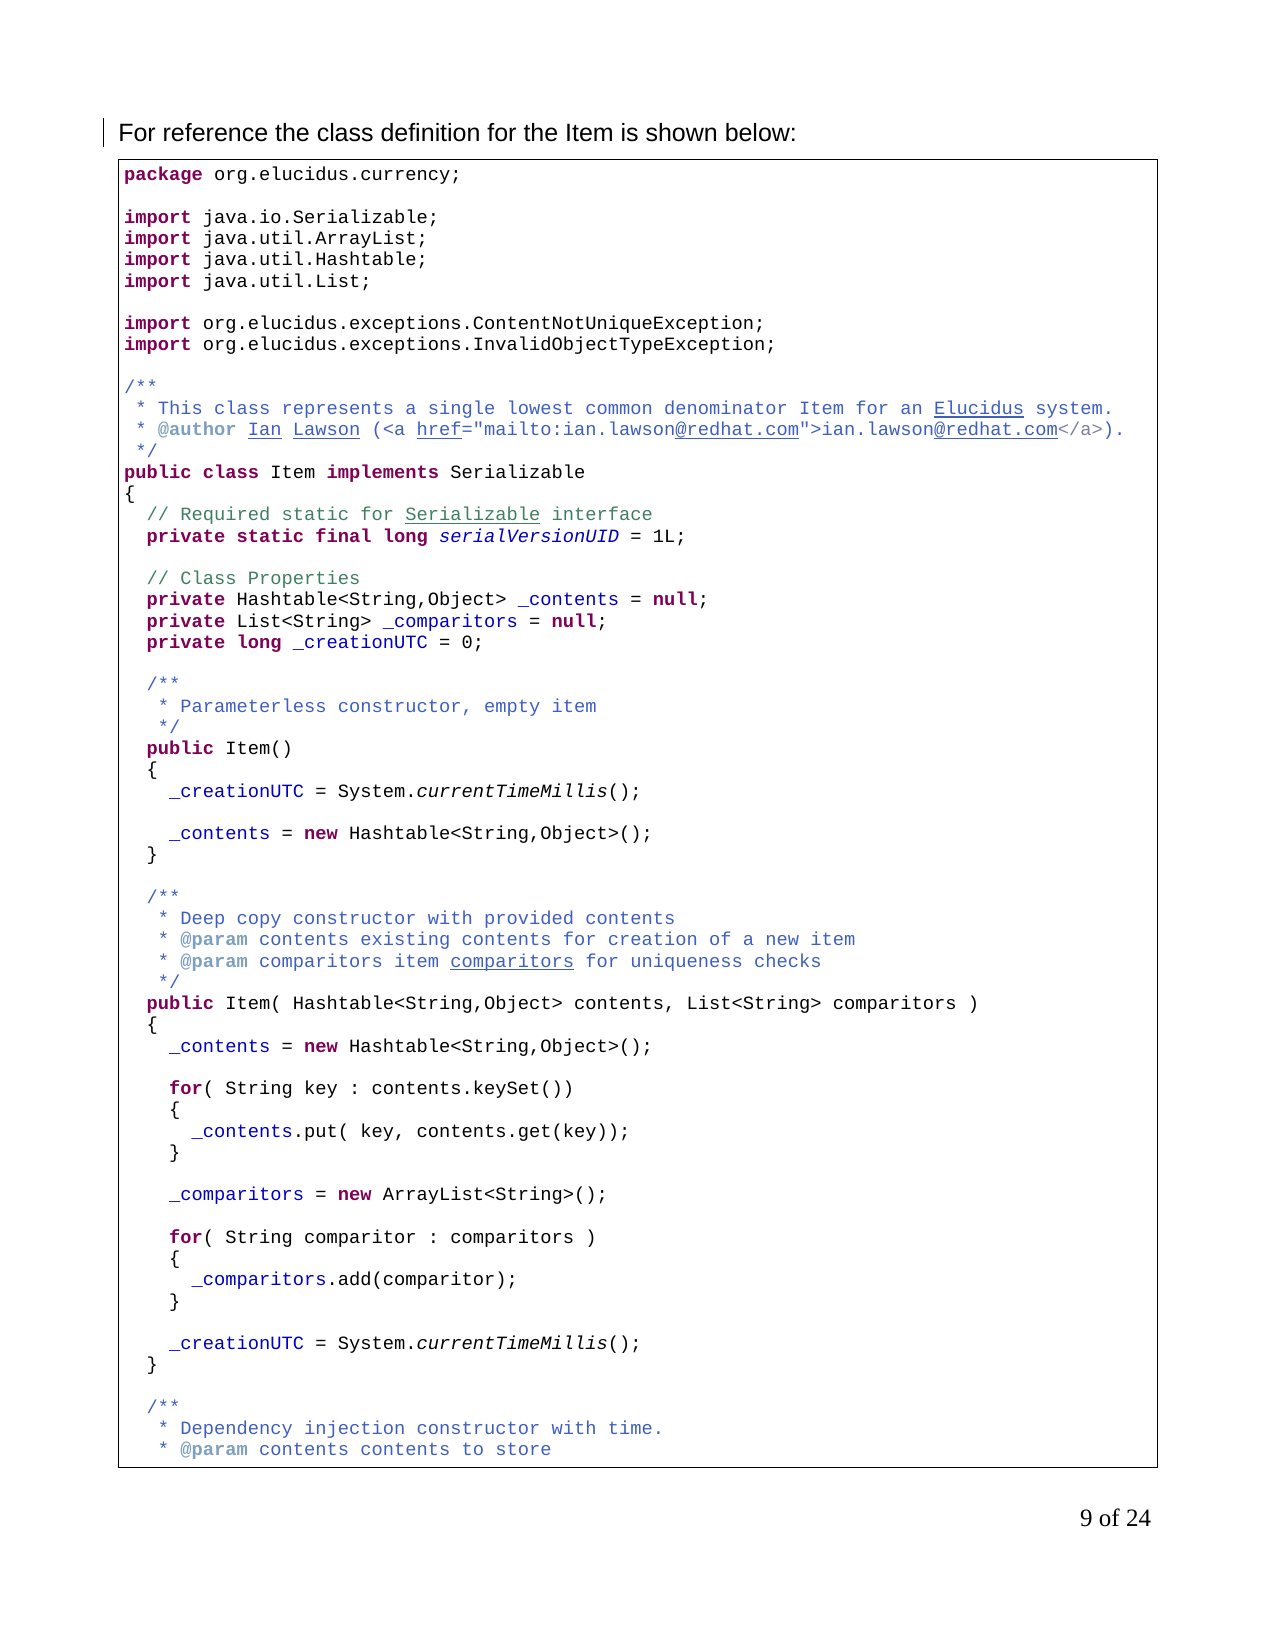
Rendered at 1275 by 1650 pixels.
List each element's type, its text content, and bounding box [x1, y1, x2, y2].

table_header package org.elucidus.currency; import java.io.Serializable; import java.util.ArrayList; import java.util.Hashtable; import java.util.List; import org.elucidus.exceptions.ContentNotUniqueException; import org.elucidus.exceptions.InvalidObjectTypeException; /** * This class represents a single lowest common denominator Item for an Elucidus system. * @author Ian Lawson (<a href="mailto:ian.lawson@redhat.com">ian.lawson@redhat.com</a>). */ public class Item implements Serializable { // Required static for Serializable interface private static final long serialVersionUID = 1L; // Class Properties private Hashtable<String,Object> _contents = null; private List<String> _comparitors = null; private long _creationUTC = 0; /** * Parameterless constructor, empty item */ public Item() { _creationUTC = System.currentTimeMillis(); _contents = new Hashtable<String,Object>(); } /** * Deep copy constructor with provided contents * @param contents existing contents for creation of a new item * @param comparitors item comparitors for uniqueness checks */ public Item( Hashtable<String,Object> contents, List<String> comparitors ) { _contents = new Hashtable<String,Object>(); for( String key : contents.keySet()) { _contents.put( key, contents.get(key)); } _comparitors = new ArrayList<String>(); for( String comparitor : comparitors ) { _comparitors.add(comparitor); } _creationUTC = System.currentTimeMillis(); } /** * Dependency injection constructor with time. * @param contents contents to store [119, 160, 1157, 1467]
text For reference the class definition for the Item is shown below: [118, 118, 1157, 147]
